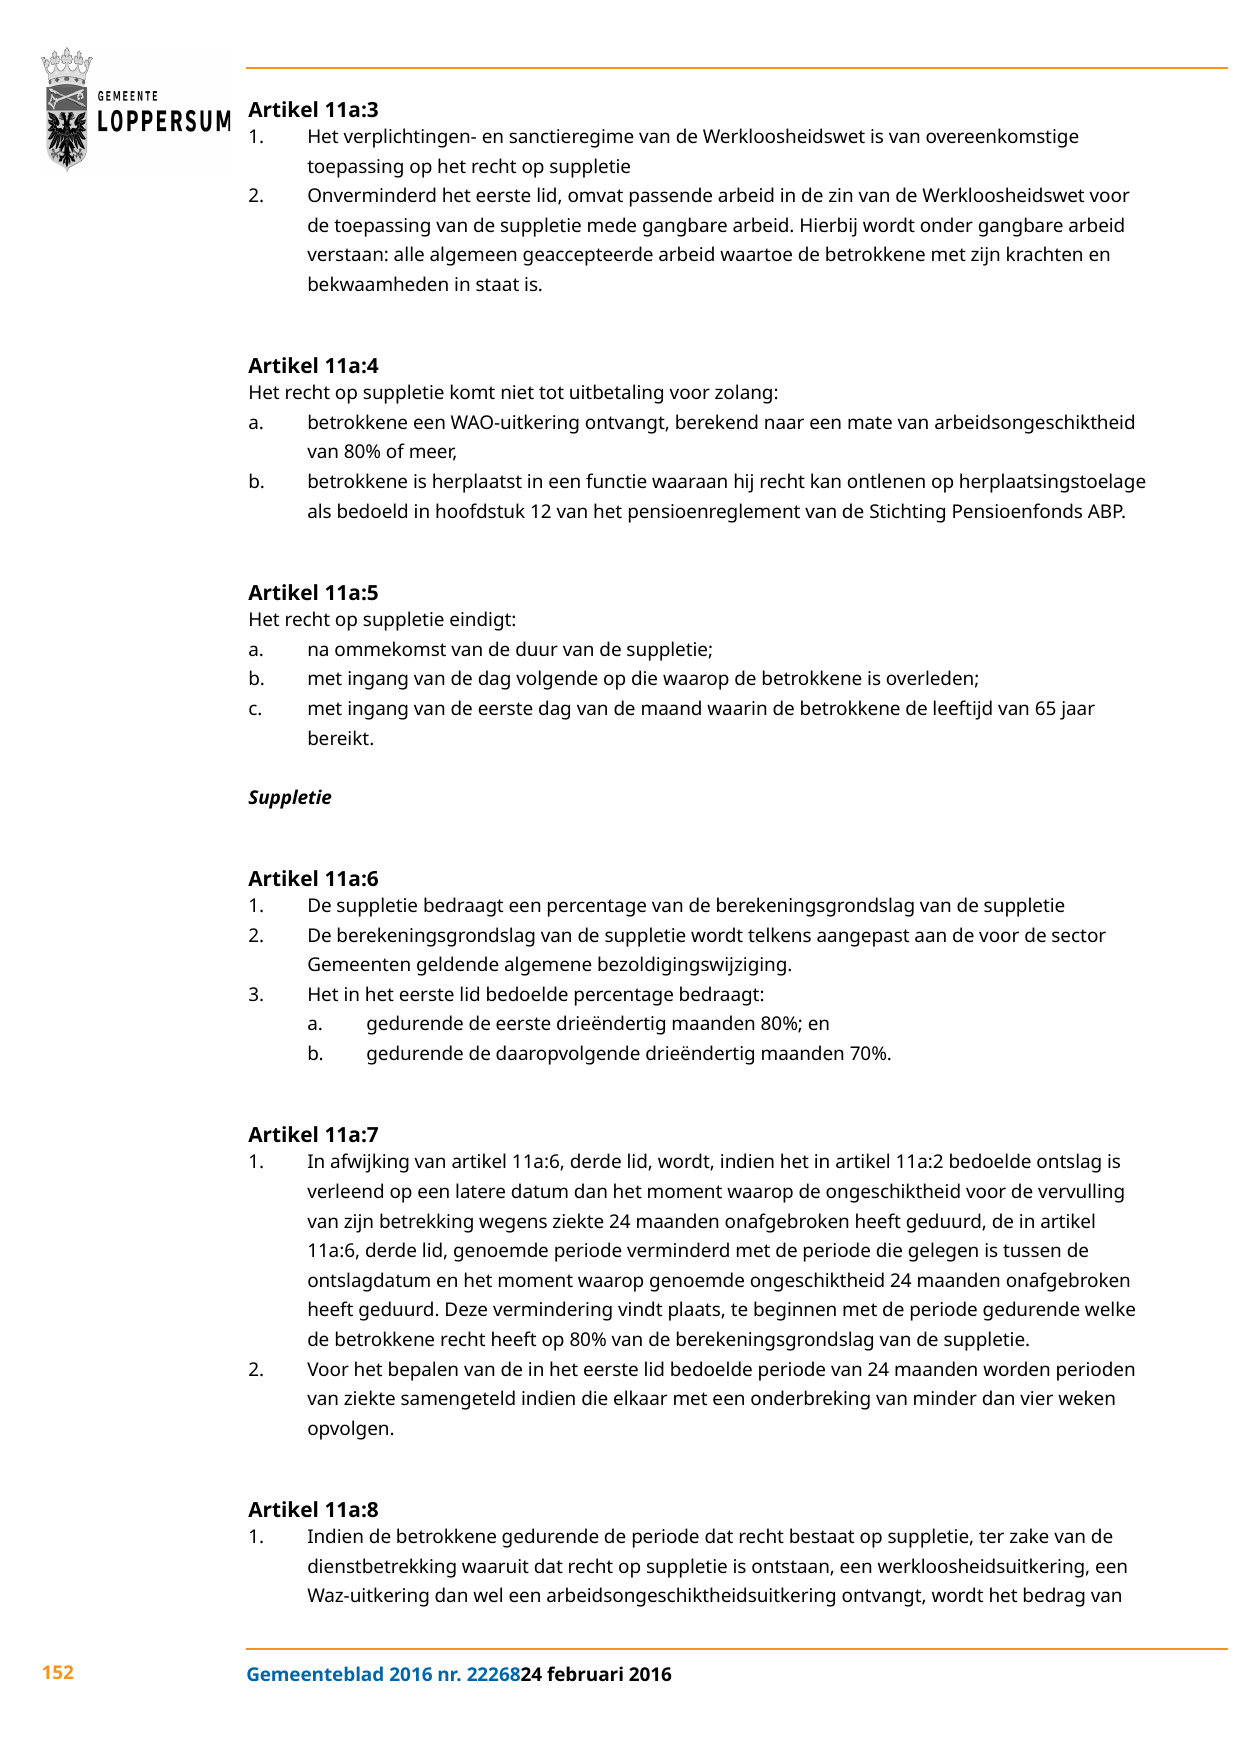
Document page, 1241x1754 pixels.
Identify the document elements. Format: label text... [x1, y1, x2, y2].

list De suppletie bedraagt een percentage van de berekeningsgrondslag van de suppletie [248, 892, 1152, 918]
text Het recht op suppletie komt niet tot uitbetaling voor zolang: [248, 379, 1152, 405]
text Suppletie [248, 784, 1152, 809]
list Het in het eerste lid bedoelde percentage bedraagt: [248, 981, 1152, 1007]
list met ingang van de dag volgende op die waarop de betrokkene is overleden; [248, 666, 1152, 691]
text Artikel 11a:5 [248, 578, 1152, 606]
list In afwijking van artikel 11a:6, derde lid, wordt, indien het in artikel 11a:2 bedoelde ontslag is verleend op een latere datum dan het moment waarop de ongeschiktheid voor de vervulling van zijn betrekking wegens ziekte 24 maanden onafgebroken heeft geduurd, de in artikel 11a:6, derde lid, genoemde periode verminderd met de periode die gelegen is tussen de ontslagdatum en het moment waarop genoemde ongeschiktheid 24 maanden onafgebroken heeft geduurd. Deze vermindering vindt plaats, te beginnen met de periode gedurende welke de betrokkene recht heeft op 80% van de berekeningsgrondslag van de suppletie. [248, 1149, 1152, 1352]
text Artikel 11a:3 [248, 95, 1152, 123]
list Voor het bepalen van de in het eerste lid bedoelde periode van 24 maanden worden perioden van ziekte samengeteld indien die elkaar met een onderbreking van minder dan vier weken opvolgen. [248, 1356, 1152, 1441]
text Artikel 11a:4 [248, 351, 1152, 379]
list betrokkene een WAO-uitkering ontvangt, berekend naar een mate van arbeidsongeschiktheid van 80% of meer, [248, 409, 1152, 464]
text Artikel 11a:6 [248, 864, 1152, 892]
text Het recht op suppletie eindigt: [248, 606, 1152, 632]
list De berekeningsgrondslag van de suppletie wordt telkens aangepast aan de voor de sector Gemeenten geldende algemene bezoldigingswijziging. [248, 922, 1152, 977]
picture [41, 47, 231, 172]
list gedurende de eerste drieëndertig maanden 80%; en [307, 1011, 1152, 1036]
list met ingang van de eerste dag van de maand waarin de betrokkene de leeftijd van 65 jaar bereikt. [248, 695, 1152, 750]
list gedurende de daaropvolgende drieëndertig maanden 70%. [307, 1040, 1152, 1066]
list Het verplichtingen- en sanctieregime van de Werkloosheidswet is van overeenkomstige toepassing op het recht op suppletie [248, 123, 1152, 178]
list na ommekomst van de duur van de suppletie; [248, 636, 1152, 662]
list Indien de betrokkene gedurende de periode dat recht bestaat op suppletie, ter zake van de dienstbetrekking waaruit dat recht op suppletie is ontstaan, een werkloosheidsuitkering, een Waz-uitkering dan wel een arbeidsongeschiktheidsuitkering ontvangt, wordt het bedrag van [248, 1523, 1152, 1608]
text Artikel 11a:7 [248, 1120, 1152, 1149]
list betrokkene is herplaatst in een functie waaraan hij recht kan ontlenen op herplaatsingstoelage als bedoeld in hoofdstuk 12 van het pensioenreglement van de Stichting Pensioenfonds ABP. [248, 468, 1152, 524]
text Artikel 11a:8 [248, 1495, 1152, 1523]
list Onverminderd het eerste lid, omvat passende arbeid in de zin van de Werkloosheidswet voor de toepassing van de suppletie mede gangbare arbeid. Hierbij wordt onder gangbare arbeid verstaan: alle algemeen geaccepteerde arbeid waartoe de betrokkene met zijn krachten en bekwaamheden in staat is. [248, 182, 1152, 297]
